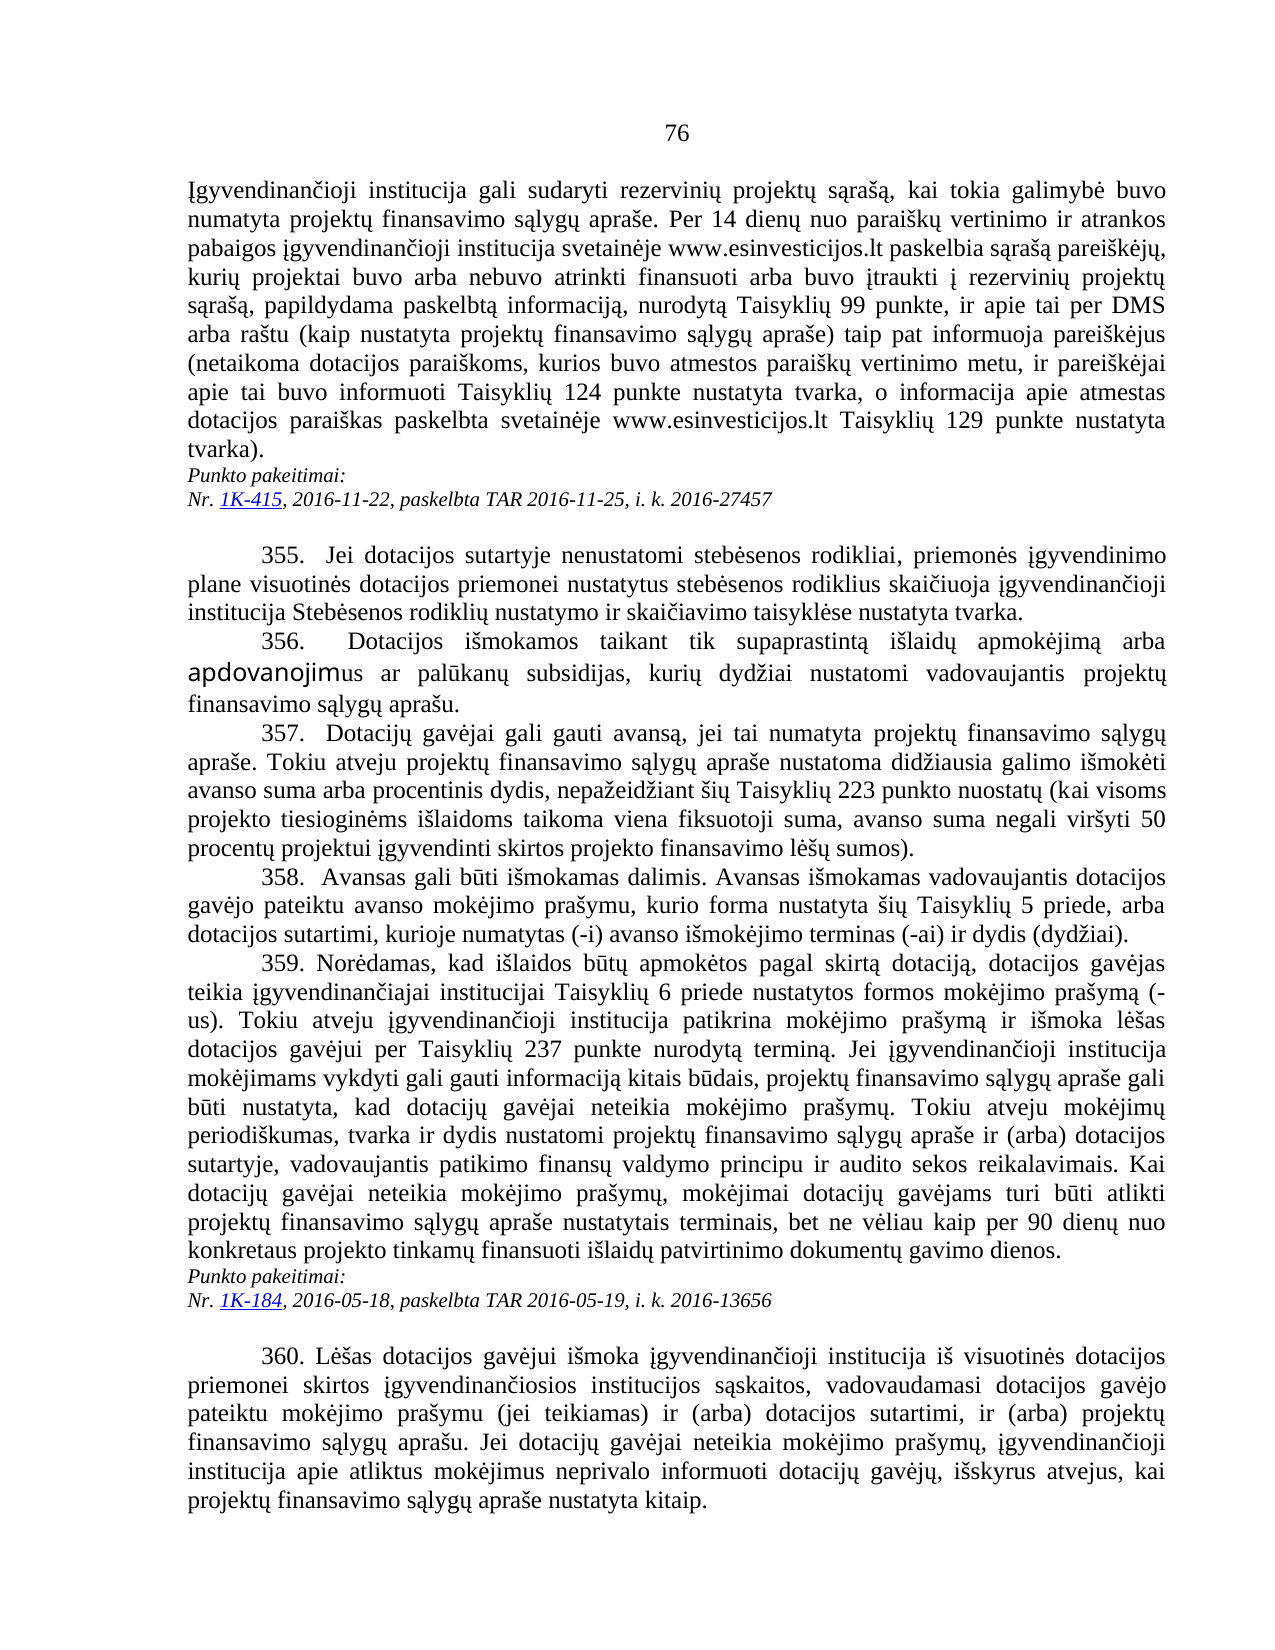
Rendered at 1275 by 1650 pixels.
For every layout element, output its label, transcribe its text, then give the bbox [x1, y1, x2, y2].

text 356. Dotacijos išmokamos taikant tik supaprastintą išlaidų apmokėjimą arba apdovanojimus ar palūkanų subsidijas, kurių dydžiai nustatomi vadovaujantis projektų finansavimo sąlygų aprašu. [187, 626, 1167, 718]
text Įgyvendinančioji institucija gali sudaryti rezervinių projektų sąrašą, kai tokia galimybė buvo numatyta projektų finansavimo sąlygų apraše. Per 14 dienų nuo paraiškų vertinimo ir atrankos pabaigos įgyvendinančioji institucija svetainėje www.esinvesticijos.lt paskelbia sąrašą pareiškėjų, kurių projektai buvo arba nebuvo atrinkti finansuoti arba buvo įtraukti į rezervinių projektų sąrašą, papildydama paskelbtą informaciją, nurodytą Taisyklių 99 punkte, ir apie tai per DMS arba raštu (kaip nustatyta projektų finansavimo sąlygų apraše) taip pat informuoja pareiškėjus (netaikoma dotacijos paraiškoms, kurios buvo atmestos paraiškų vertinimo metu, ir pareiškėjai apie tai buvo informuoti Taisyklių 124 punkte nustatyta tvarka, o informacija apie atmestas dotacijos paraiškas paskelbta svetainėje www.esinvesticijos.lt Taisyklių 129 punkte nustatyta tvarka). [187, 176, 1167, 463]
text 358. Avansas gali būti išmokamas dalimis. Avansas išmokamas vadovaujantis dotacijos gavėjo pateiktu avanso mokėjimo prašymu, kurio forma nustatyta šių Taisyklių 5 priede, arba dotacijos sutartimi, kurioje numatytas (-i) avanso išmokėjimo terminas (-ai) ir dydis (dydžiai). [187, 862, 1167, 948]
text 360. Lėšas dotacijos gavėjui išmoka įgyvendinančioji institucija iš visuotinės dotacijos priemonei skirtos įgyvendinančiosios institucijos sąskaitos, vadovaudamasi dotacijos gavėjo pateiktu mokėjimo prašymu (jei teikiamas) ir (arba) dotacijos sutartimi, ir (arba) projektų finansavimo sąlygų aprašu. Jei dotacijų gavėjai neteikia mokėjimo prašymų, įgyvendinančioji institucija apie atliktus mokėjimus neprivalo informuoti dotacijų gavėjų, išskyrus atvejus, kai projektų finansavimo sąlygų apraše nustatyta kitaip. [187, 1341, 1167, 1513]
text Nr. 1K-184, 2016-05-18, paskelbta TAR 2016-05-19, i. k. 2016-13656 [187, 1288, 1167, 1312]
text 359. Norėdamas, kad išlaidos būtų apmokėtos pagal skirtą dotaciją, dotacijos gavėjas teikia įgyvendinančiajai institucijai Taisyklių 6 priede nustatytos formos mokėjimo prašymą (-us). Tokiu atveju įgyvendinančioji institucija patikrina mokėjimo prašymą ir išmoka lėšas dotacijos gavėjui per Taisyklių 237 punkte nurodytą terminą. Jei įgyvendinančioji institucija mokėjimams vykdyti gali gauti informaciją kitais būdais, projektų finansavimo sąlygų apraše gali būti nustatyta, kad dotacijų gavėjai neteikia mokėjimo prašymų. Tokiu atveju mokėjimų periodiškumas, tvarka ir dydis nustatomi projektų finansavimo sąlygų apraše ir (arba) dotacijos sutartyje, vadovaujantis patikimo finansų valdymo principu ir audito sekos reikalavimais. Kai dotacijų gavėjai neteikia mokėjimo prašymų, mokėjimai dotacijų gavėjams turi būti atlikti projektų finansavimo sąlygų apraše nustatytais terminais, bet ne vėliau kaip per 90 dienų nuo konkretaus projekto tinkamų finansuoti išlaidų patvirtinimo dokumentų gavimo dienos. [187, 948, 1167, 1264]
text Punkto pakeitimai: [187, 1264, 1167, 1288]
text Nr. 1K-415, 2016-11-22, paskelbta TAR 2016-11-25, i. k. 2016-27457 [187, 487, 1167, 511]
text Punkto pakeitimai: [187, 463, 1167, 487]
text 355. Jei dotacijos sutartyje nenustatomi stebėsenos rodikliai, priemonės įgyvendinimo plane visuotinės dotacijos priemonei nustatytus stebėsenos rodiklius skaičiuoja įgyvendinančioji institucija Stebėsenos rodiklių nustatymo ir skaičiavimo taisyklėse nustatyta tvarka. [187, 540, 1167, 626]
text 357. Dotacijų gavėjai gali gauti avansą, jei tai numatyta projektų finansavimo sąlygų apraše. Tokiu atveju projektų finansavimo sąlygų apraše nustatoma didžiausia galimo išmokėti avanso suma arba procentinis dydis, nepažeidžiant šių Taisyklių 223 punkto nuostatų (kai visoms projekto tiesioginėms išlaidoms taikoma viena fiksuotoji suma, avanso suma negali viršyti 50 procentų projektui įgyvendinti skirtos projekto finansavimo lėšų sumos). [187, 718, 1167, 862]
